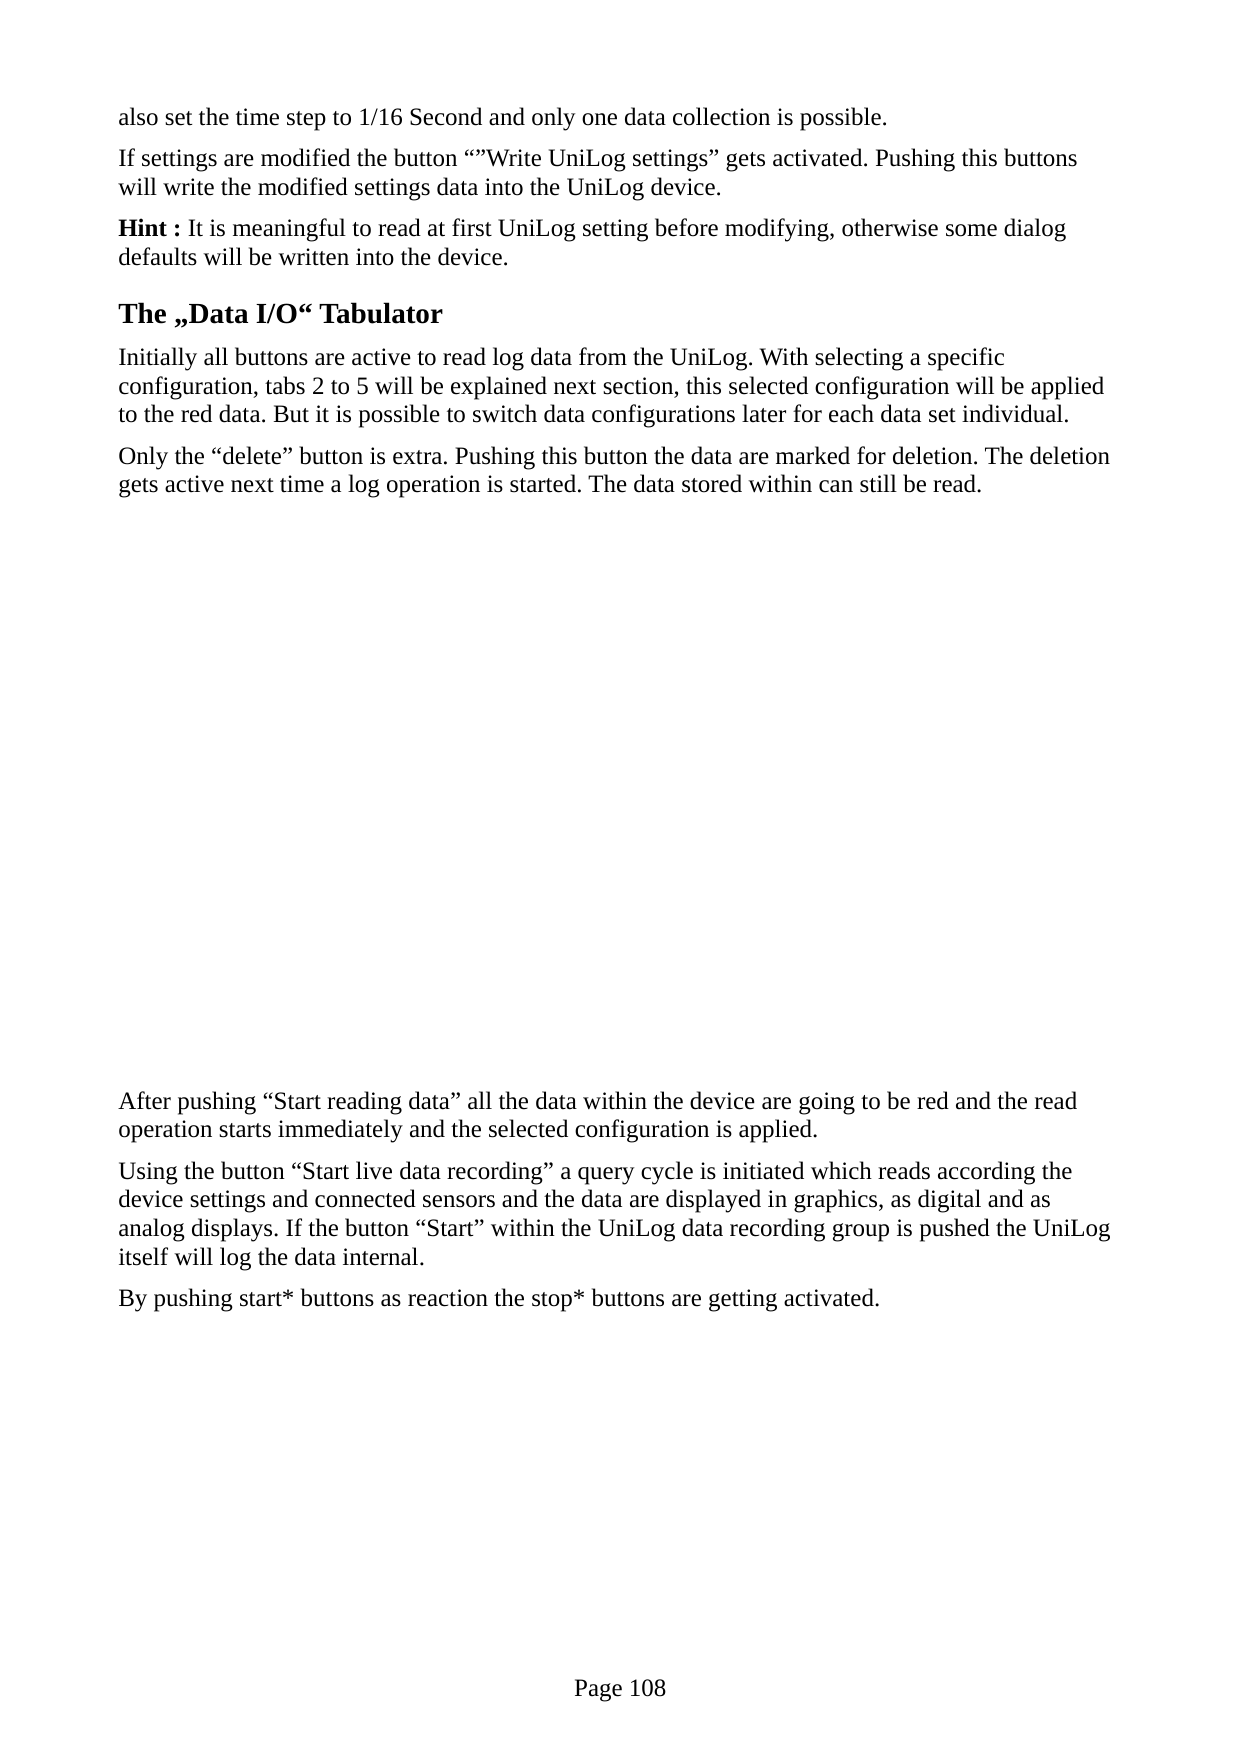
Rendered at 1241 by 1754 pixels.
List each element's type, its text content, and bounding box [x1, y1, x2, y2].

text also set the time step to 1/16 Second and only one data collection is possible. [118, 102, 1122, 131]
text After pushing “Start reading data” all the data within the device are going to be red and the read operation starts immediately and the selected configuration is applied. [118, 1086, 1122, 1143]
text Hint : It is meaningful to read at first UniLog setting before modifying, otherwise some dialog defaults will be written into the device. [118, 213, 1122, 271]
text By pushing start* buttons as reaction the stop* buttons are getting activated. [118, 1283, 1122, 1312]
text Using the button “Start live data recording” a query cycle is initiated which reads according the device settings and connected sensors and the data are displayed in graphics, as digital and as analog displays. If the button “Start” within the UniLog data recording group is pushed the UniLog itself will log the data internal. [118, 1156, 1122, 1271]
text Initially all buttons are active to read log data from the UniLog. With selecting a specific configuration, tabs 2 to 5 will be explained next section, this selected configuration will be applied to the red data. But it is possible to switch data configurations later for each data set individual. [118, 342, 1122, 428]
subtitle The „Data I/O“ Tabulator [118, 296, 1122, 329]
text If settings are modified the button “”Write UniLog settings” gets activated. Pushing this buttons will write the modified settings data into the UniLog device. [118, 143, 1122, 201]
text Only the “delete” button is extra. Pushing this button the data are marked for deletion. The deletion gets active next time a log operation is started. The data stored within can still be read. [118, 441, 1122, 498]
